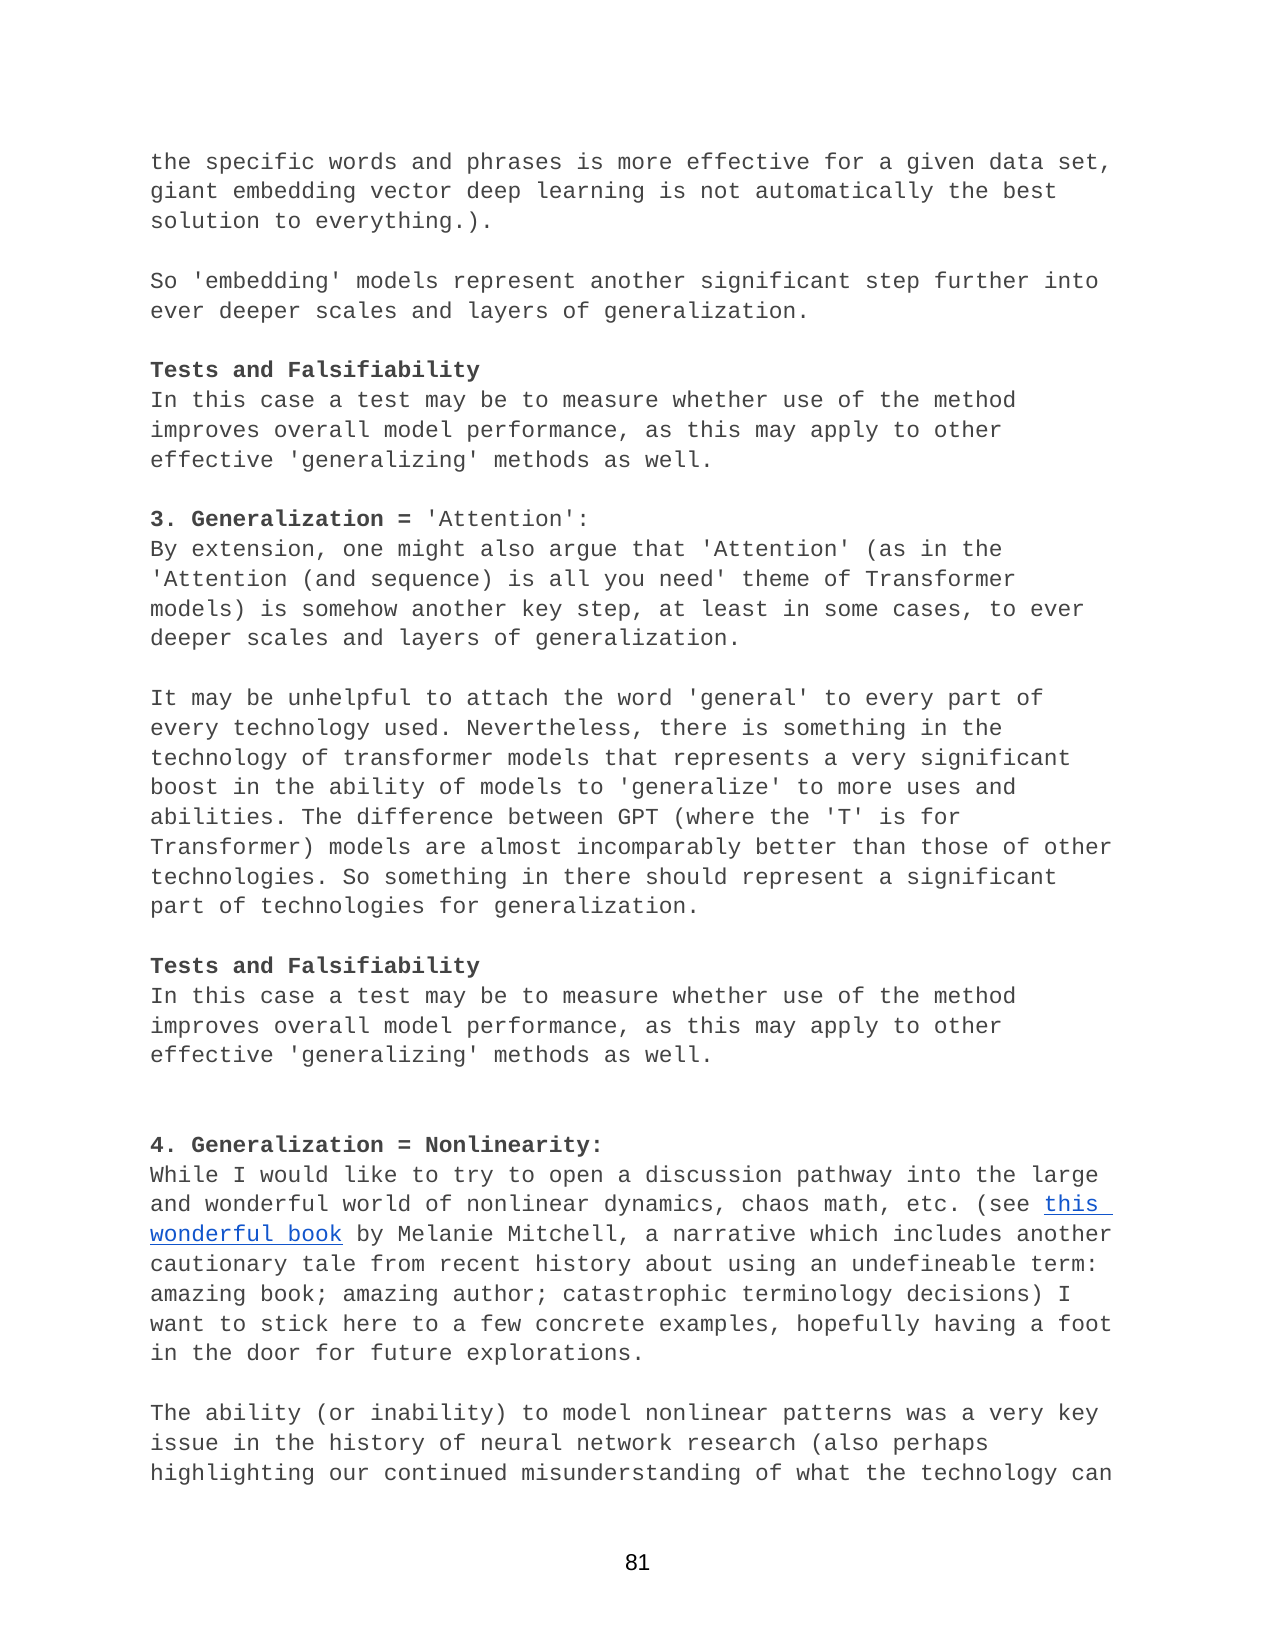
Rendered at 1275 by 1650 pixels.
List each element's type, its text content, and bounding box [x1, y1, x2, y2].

text Tests and Falsifiability [150, 358, 1125, 384]
text Tests and Falsifiability [150, 954, 1125, 980]
text By extension, one might also argue that 'Attention' (as in the 'Attention (and sequence) is all you need' theme of Transformer models) is somehow another key step, at least in some cases, to ever deeper scales and layers of generalization. [150, 537, 1125, 653]
text The ability (or inability) to model nonlinear patterns was a very key issue in the history of neural network research (also perhaps highlighting our continued misunderstanding of what the technology can [150, 1401, 1125, 1487]
text So 'embedding' models represent another significant step further into ever deeper scales and layers of generalization. [150, 269, 1125, 325]
text the specific words and phrases is more effective for a given data set, giant embedding vector deep learning is not automatically the best solution to everything.). [150, 150, 1125, 236]
text In this case a test may be to measure whether use of the method improves overall model performance, as this may apply to other effective 'generalizing' methods as well. [150, 984, 1125, 1070]
text While I would like to try to open a discussion pathway into the large and wonderful world of nonlinear dynamics, chaos math, etc. (see this wonderful book by Melanie Mitchell, a narrative which includes another cautionary tale from recent history about using an undefineable term: amazing book; amazing author; catastrophic terminology decisions) I want to stick here to a few concrete examples, hopefully having a foot in the door for future explorations. [150, 1163, 1125, 1368]
text 4. Generalization = Nonlinearity: [150, 1133, 1125, 1159]
text In this case a test may be to measure whether use of the method improves overall model performance, as this may apply to other effective 'generalizing' methods as well. [150, 388, 1125, 474]
text It may be unhelpful to attach the word 'general' to every part of every technology used. Nevertheless, there is something in the technology of transformer models that represents a very significant boost in the ability of models to 'generalize' to more uses and abilities. The difference between GPT (where the 'T' is for Transformer) models are almost incomparably better than those of other technologies. So something in there should represent a significant part of technologies for generalization. [150, 686, 1125, 921]
text 3. Generalization = 'Attention': [150, 507, 1125, 533]
